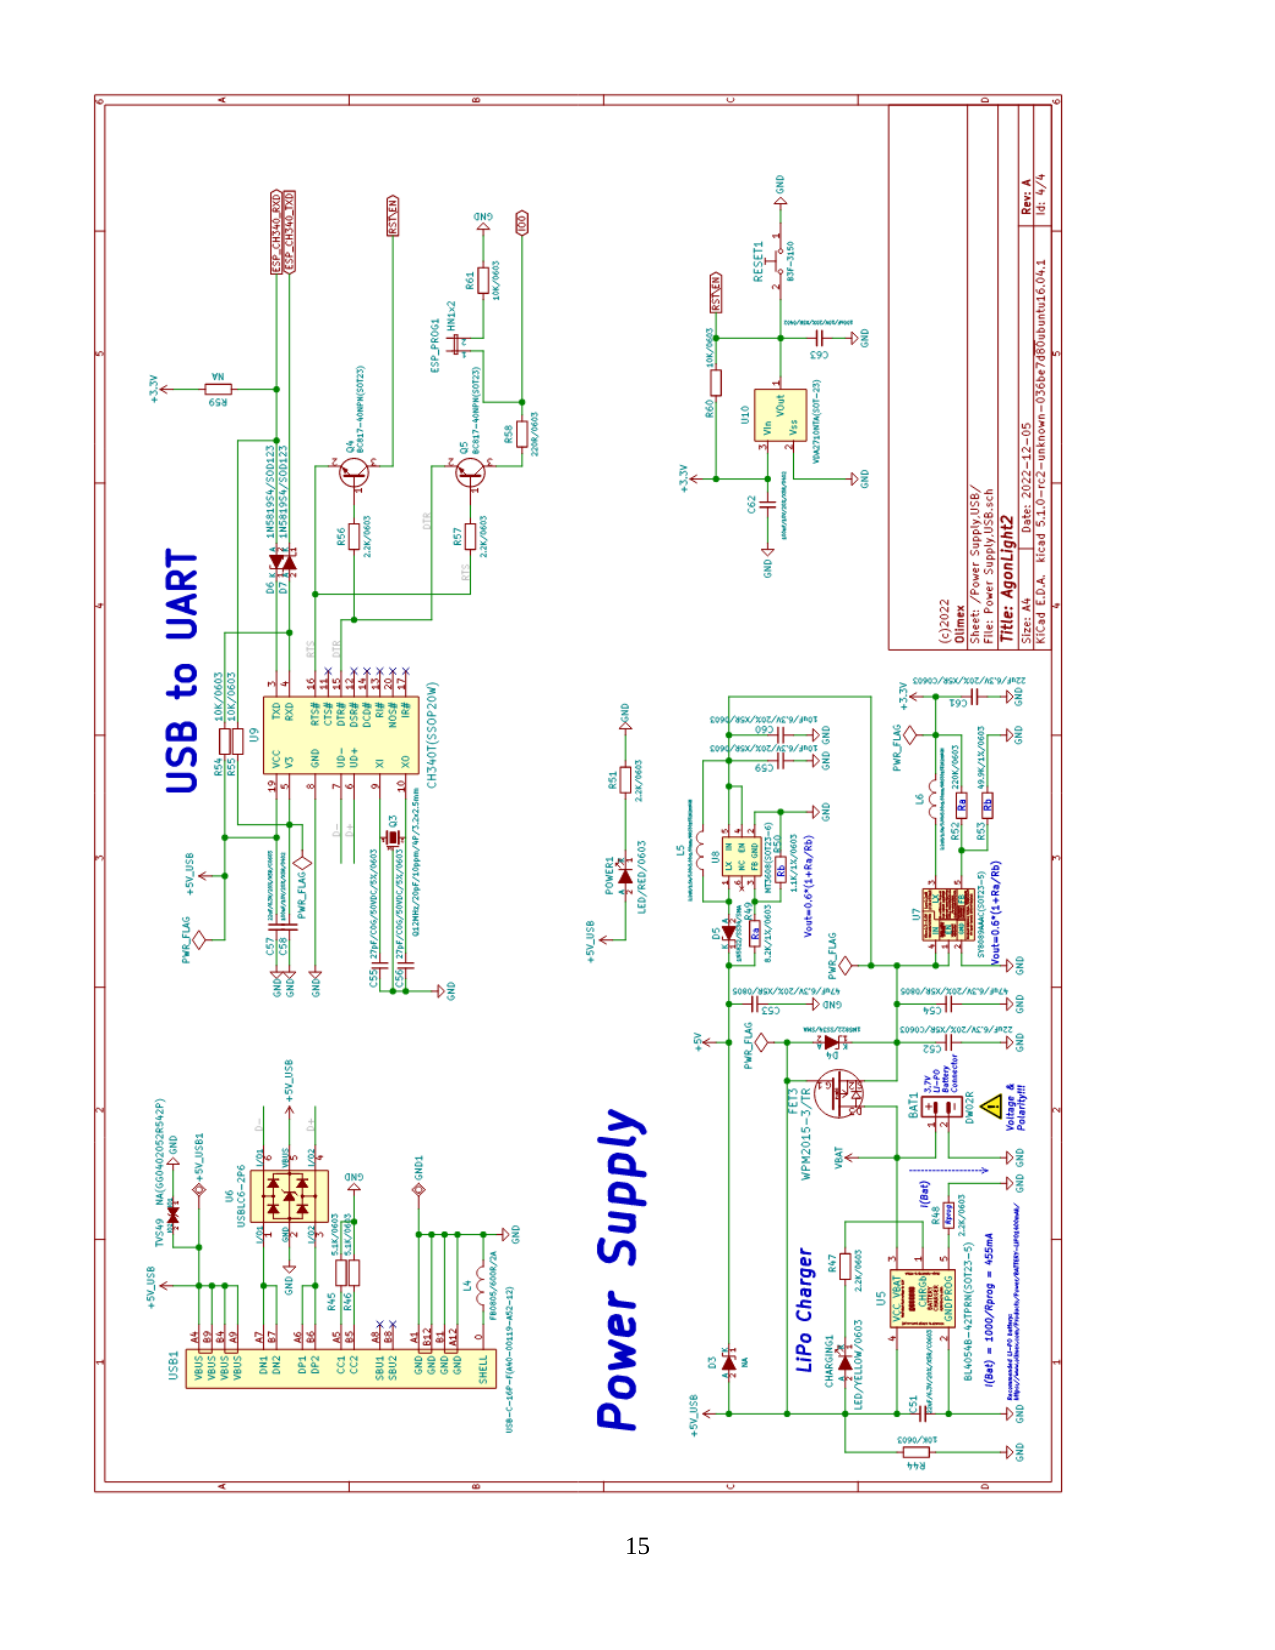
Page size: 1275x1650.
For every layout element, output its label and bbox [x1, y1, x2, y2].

picture [88, 88, 1077, 1502]
